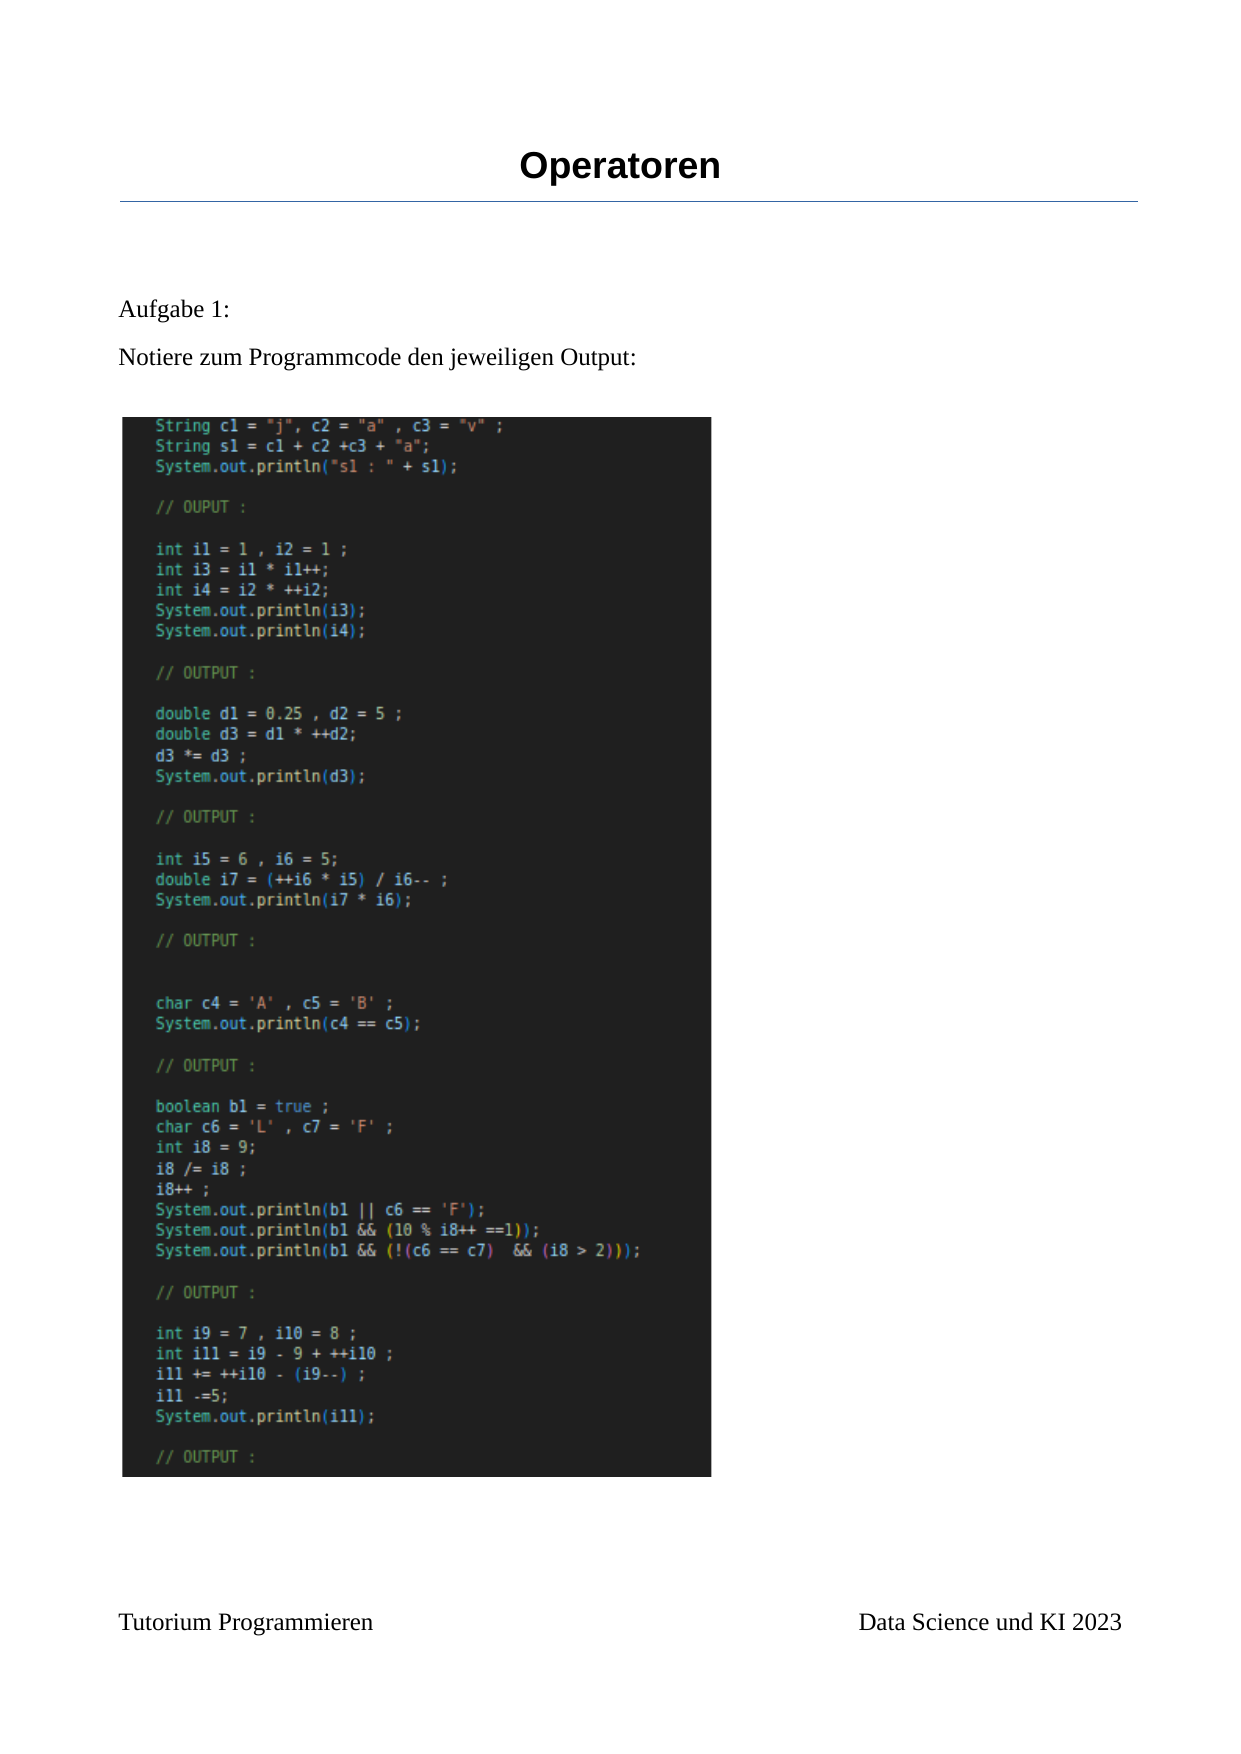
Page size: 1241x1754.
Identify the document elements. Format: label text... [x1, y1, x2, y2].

text Notiere zum Programmcode den jeweiligen Output: [118, 342, 1122, 370]
text Aufgabe 1: [118, 294, 1122, 323]
picture [122, 417, 712, 1477]
subtitle Operatoren [118, 143, 1122, 186]
